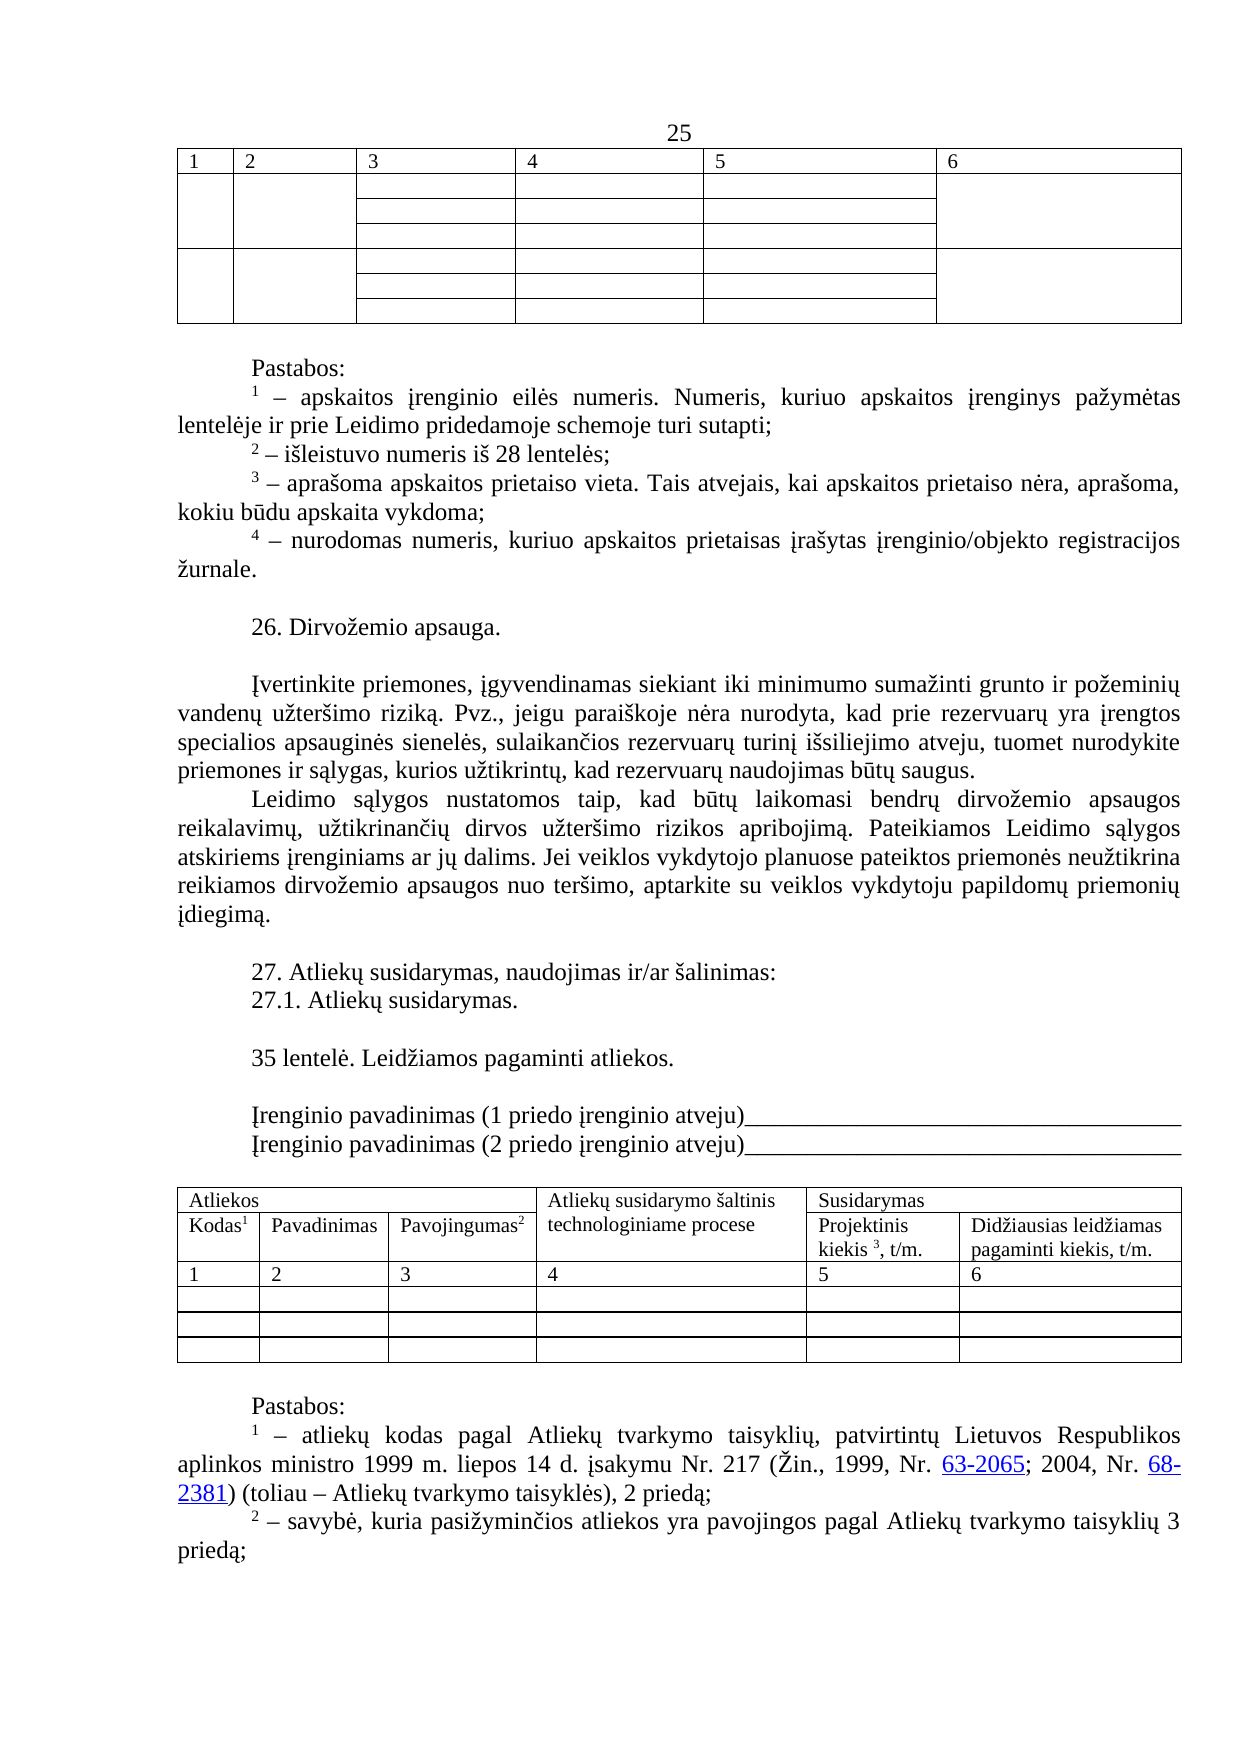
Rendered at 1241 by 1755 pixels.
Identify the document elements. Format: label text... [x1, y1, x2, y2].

table_cell 6 [937, 149, 1181, 173]
table_cell [704, 199, 936, 223]
table_cell 3 [357, 149, 515, 173]
table_cell [704, 224, 936, 248]
text 2 – savybė, kuria pasižyminčios atliekos yra pavojingos pagal Atliekų tvarkymo taisyklių 3 priedą; [177, 1506, 1181, 1564]
text 35 lentelė. Leidžiamos pagaminti atliekos. [177, 1043, 1181, 1072]
table_cell [704, 174, 936, 198]
table_header Atliekų susidarymo šaltinis technologiniame procese [537, 1188, 806, 1261]
text 3 – aprašoma apskaitos prietaiso vieta. Tais atvejais, kai apskaitos prietaiso nėra, aprašoma, kokiu būdu apskaita vykdoma; [177, 468, 1181, 526]
text Įrenginio pavadinimas (2 priedo įrenginio atveju) [177, 1129, 1181, 1158]
text Įvertinkite priemones, įgyvendinamas siekiant iki minimumo sumažinti grunto ir požeminių vandenų užteršimo riziką. Pvz., jeigu paraiškoje nėra nurodyta, kad prie rezervuarų yra įrengtos specialios apsauginės sienelės, sulaikančios rezervuarų turinį išsiliejimo atveju, tuomet nurodykite priemones ir sąlygas, kurios užtikrintų, kad rezervuarų naudojimas būtų saugus. [177, 669, 1181, 784]
table_cell [537, 1338, 806, 1362]
table_cell [357, 299, 515, 323]
table_cell [178, 174, 233, 248]
table_cell [178, 249, 233, 323]
text 1 – apskaitos įrenginio eilės numeris. Numeris, kuriuo apskaitos įrenginys pažymėtas lentelėje ir prie Leidimo pridedamoje schemoje turi sutapti; [177, 382, 1181, 439]
table_cell [389, 1287, 536, 1311]
table_header Susidarymas [807, 1188, 1181, 1212]
table_cell [178, 1287, 259, 1311]
table_cell 4 [516, 149, 703, 173]
table_cell [260, 1287, 388, 1311]
table_cell Pavadinimas [260, 1213, 388, 1261]
table_cell 1 [178, 149, 233, 173]
table_cell [960, 1338, 1181, 1362]
table_cell 5 [807, 1262, 959, 1286]
table_cell [260, 1313, 388, 1336]
table_cell [937, 249, 1181, 323]
table_cell [516, 299, 703, 323]
table_cell 1 [178, 1262, 259, 1286]
table_cell [516, 274, 703, 298]
text Pastabos: [177, 353, 1181, 382]
table_cell [516, 174, 703, 198]
text 2 – išleistuvo numeris iš 28 lentelės; [177, 439, 1181, 468]
table_cell [357, 199, 515, 223]
text 27.1. Atliekų susidarymas. [177, 986, 1181, 1014]
table_cell Kodas1 [178, 1213, 259, 1261]
table_cell [960, 1287, 1181, 1311]
table_cell [704, 299, 936, 323]
table_cell [704, 249, 936, 273]
table_cell [357, 224, 515, 248]
text 1 – atliekų kodas pagal Atliekų tvarkymo taisyklių, patvirtintų Lietuvos Respublikos aplinkos ministro 1999 m. liepos 14 d. įsakymu Nr. 217 (Žin., 1999, Nr. 63-2065; 2004, Nr. 68-2381) (toliau – Atliekų tvarkymo taisyklės), 2 priedą; [177, 1420, 1181, 1506]
text 4 – nurodomas numeris, kuriuo apskaitos prietaisas įrašytas įrenginio/objekto registracijos žurnale. [177, 526, 1181, 583]
table_cell [807, 1338, 959, 1362]
table_cell [537, 1287, 806, 1311]
table_cell [807, 1313, 959, 1336]
text 26. Dirvožemio apsauga. [177, 612, 1181, 641]
text Įrenginio pavadinimas (1 priedo įrenginio atveju) [177, 1101, 1181, 1129]
table_cell [178, 1338, 259, 1362]
table_cell [357, 249, 515, 273]
table_cell 4 [537, 1262, 806, 1286]
table_cell [178, 1313, 259, 1336]
table_cell [260, 1338, 388, 1362]
table_cell Pavojingumas2 [389, 1213, 536, 1261]
table_cell Didžiausias leidžiamas pagaminti kiekis, t/m. [960, 1213, 1181, 1261]
table_header Atliekos [178, 1188, 536, 1212]
table_cell 6 [960, 1262, 1181, 1286]
text 27. Atliekų susidarymas, naudojimas ir/ar šalinimas: [177, 957, 1181, 986]
table_cell [516, 224, 703, 248]
table_cell [937, 174, 1181, 248]
table_cell [357, 174, 515, 198]
table_cell [516, 249, 703, 273]
table_cell 2 [234, 149, 356, 173]
table_cell [960, 1313, 1181, 1336]
table_cell [389, 1338, 536, 1362]
table_cell 2 [260, 1262, 388, 1286]
table_cell 3 [389, 1262, 536, 1286]
table_cell [704, 274, 936, 298]
table_cell [357, 274, 515, 298]
table_cell [807, 1287, 959, 1311]
table_cell [234, 249, 356, 323]
table_cell [537, 1313, 806, 1336]
table_cell [516, 199, 703, 223]
table_cell 5 [704, 149, 936, 173]
text Pastabos: [177, 1391, 1181, 1420]
table_cell Projektinis kiekis 3, t/m. [807, 1213, 959, 1261]
table_cell [234, 174, 356, 248]
table_cell [389, 1313, 536, 1336]
text Leidimo sąlygos nustatomos taip, kad būtų laikomasi bendrų dirvožemio apsaugos reikalavimų, užtikrinančių dirvos užteršimo rizikos apribojimą. Pateikiamos Leidimo sąlygos atskiriems įrenginiams ar jų dalims. Jei veiklos vykdytojo planuose pateiktos priemonės neužtikrina reikiamos dirvožemio apsaugos nuo teršimo, aptarkite su veiklos vykdytoju papildomų priemonių įdiegimą. [177, 784, 1181, 928]
